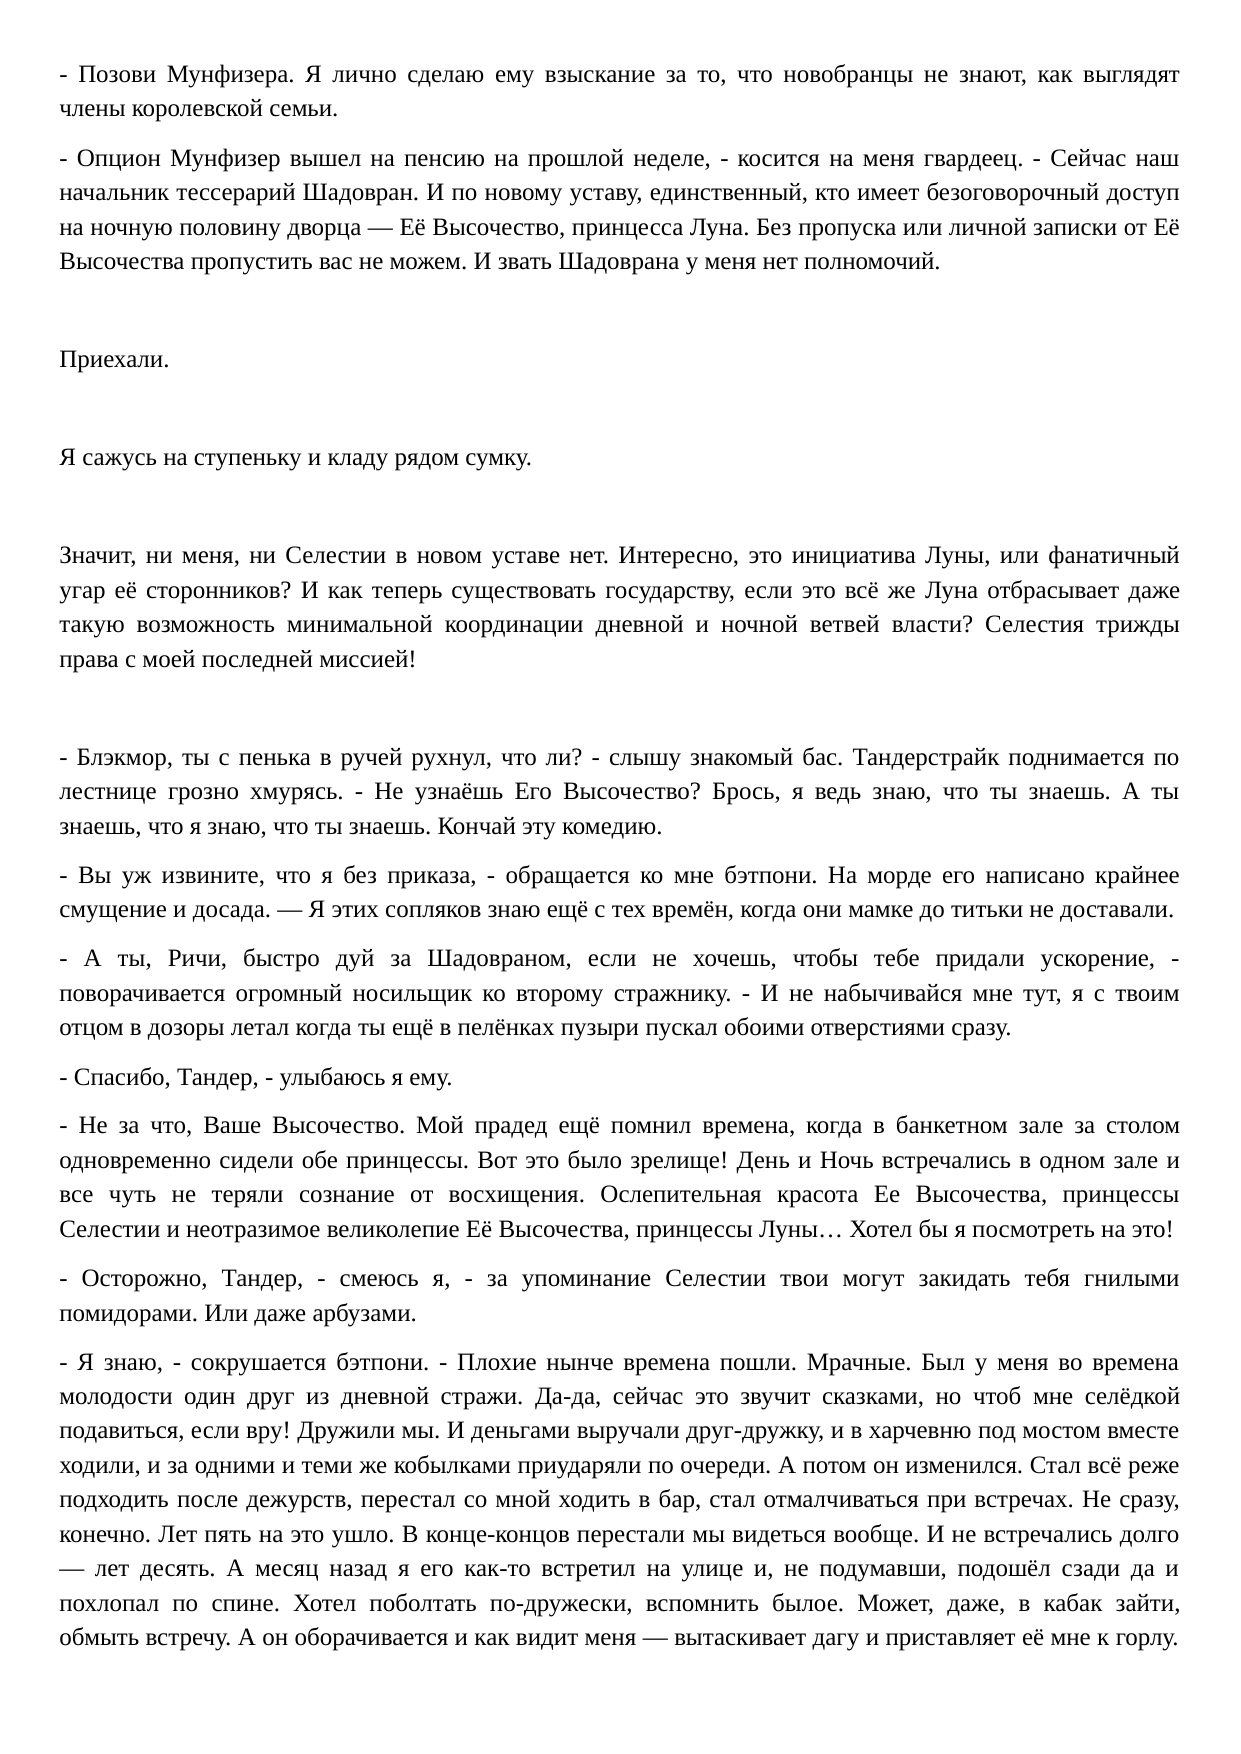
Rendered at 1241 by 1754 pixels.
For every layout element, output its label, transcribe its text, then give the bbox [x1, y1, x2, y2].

text Значит, ни меня, ни Селестии в новом уставе нет. Интересно, это инициатива Луны, или фанатичный угар её сторонников? И как теперь существовать государству, если это всё же Луна отбрасывает даже такую возможность минимальной координации дневной и ночной ветвей власти? Селестия трижды права с моей последней миссией! [59, 540, 1181, 673]
text - Блэкмор, ты с пенька в ручей рухнул, что ли? - слышу знакомый бас. Тандерстрайк поднимается по лестнице грозно хмурясь. - Не узнаёшь Его Высочество? Брось, я ведь знаю, что ты знаешь. А ты знаешь, что я знаю, что ты знаешь. Кончай эту комедию. [59, 742, 1181, 840]
text - Опцион Мунфизер вышел на пенсию на прошлой неделе, - косится на меня гвардеец. - Сейчас наш начальник тессерарий Шадовран. И по новому уставу, единственный, кто имеет безоговорочный доступ на ночную половину дворца — Её Высочество, принцесса Луна. Без пропуска или личной записки от Её Высочества пропустить вас не можем. И звать Шадоврана у меня нет полномочий. [59, 143, 1181, 275]
text Я сажусь на ступеньку и кладу рядом сумку. [59, 442, 1181, 471]
text - Не за что, Ваше Высочество. Мой прадед ещё помнил времена, когда в банкетном зале за столом одновременно сидели обе принцессы. Вот это было зрелище! День и Ночь встречались в одном зале и все чуть не теряли сознание от восхищения. Ослепительная красота Ее Высочества, принцессы Селестии и неотразимое великолепие Её Высочества, принцессы Луны… Хотел бы я посмотреть на это! [59, 1111, 1181, 1243]
text Приехали. [59, 344, 1181, 373]
text - А ты, Ричи, быстро дуй за Шадовраном, если не хочешь, чтобы тебе придали ускорение, - поворачивается огромный носильщик ко второму стражнику. - И не набычивайся мне тут, я с твоим отцом в дозоры летал когда ты ещё в пелёнках пузыри пускал обоими отверстиями сразу. [59, 943, 1181, 1041]
text - Спасибо, Тандер, - улыбаюсь я ему. [59, 1062, 1181, 1090]
text - Осторожно, Тандер, - смеюсь я, - за упоминание Селестии твои могут закидать тебя гнилыми помидорами. Или даже арбузами. [59, 1263, 1181, 1326]
text - Вы уж извините, что я без приказа, - обращается ко мне бэтпони. На морде его написано крайнее смущение и досада. — Я этих сопляков знаю ещё с тех времён, когда они мамке до титьки не доставали. [59, 860, 1181, 923]
text - Я знаю, - сокрушается бэтпони. - Плохие нынче времена пошли. Мрачные. Был у меня во времена молодости один друг из дневной стражи. Да-да, сейчас это звучит сказками, но чтоб мне селёдкой подавиться, если вру! Дружили мы. И деньгами выручали друг-дружку, и в харчевню под мостом вместе ходили, и за одними и теми же кобылками приударяли по очереди. А потом он изменился. Стал всё реже подходить после дежурств, перестал со мной ходить в бар, стал отмалчиваться при встречах. Не сразу, конечно. Лет пять на это ушло. В конце-концов перестали мы видеться вообще. И не встречались долго — лет десять. А месяц назад я его как-то встретил на улице и, не подумавши, подошёл сзади да и похлопал по спине. Хотел поболтать по-дружески, вспомнить былое. Может, даже, в кабак зайти, обмыть встречу. А он оборачивается и как видит меня — вытаскивает дагу и приставляет её мне к горлу. [59, 1347, 1181, 1651]
text - Позови Мунфизера. Я лично сделаю ему взыскание за то, что новобранцы не знают, как выглядят члены королевской семьи. [59, 59, 1181, 122]
